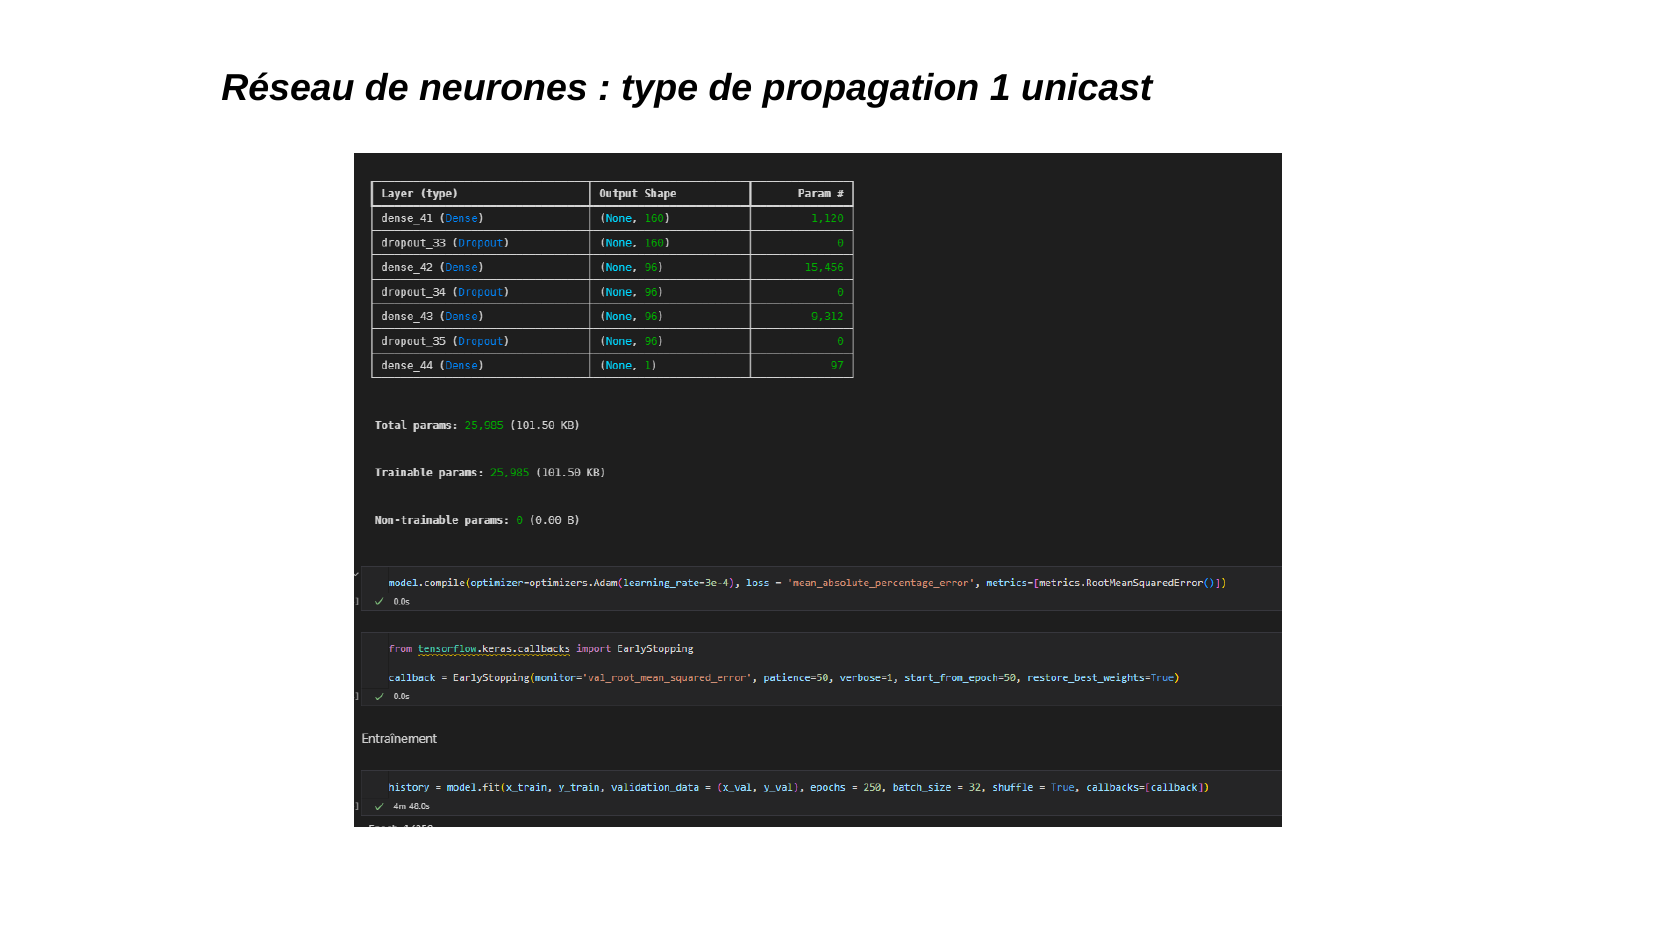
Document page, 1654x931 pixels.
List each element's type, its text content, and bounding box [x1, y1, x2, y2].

text_box Réseau de neurones : type de propagation 1 unicast [206, 59, 1506, 116]
picture [354, 153, 1282, 827]
